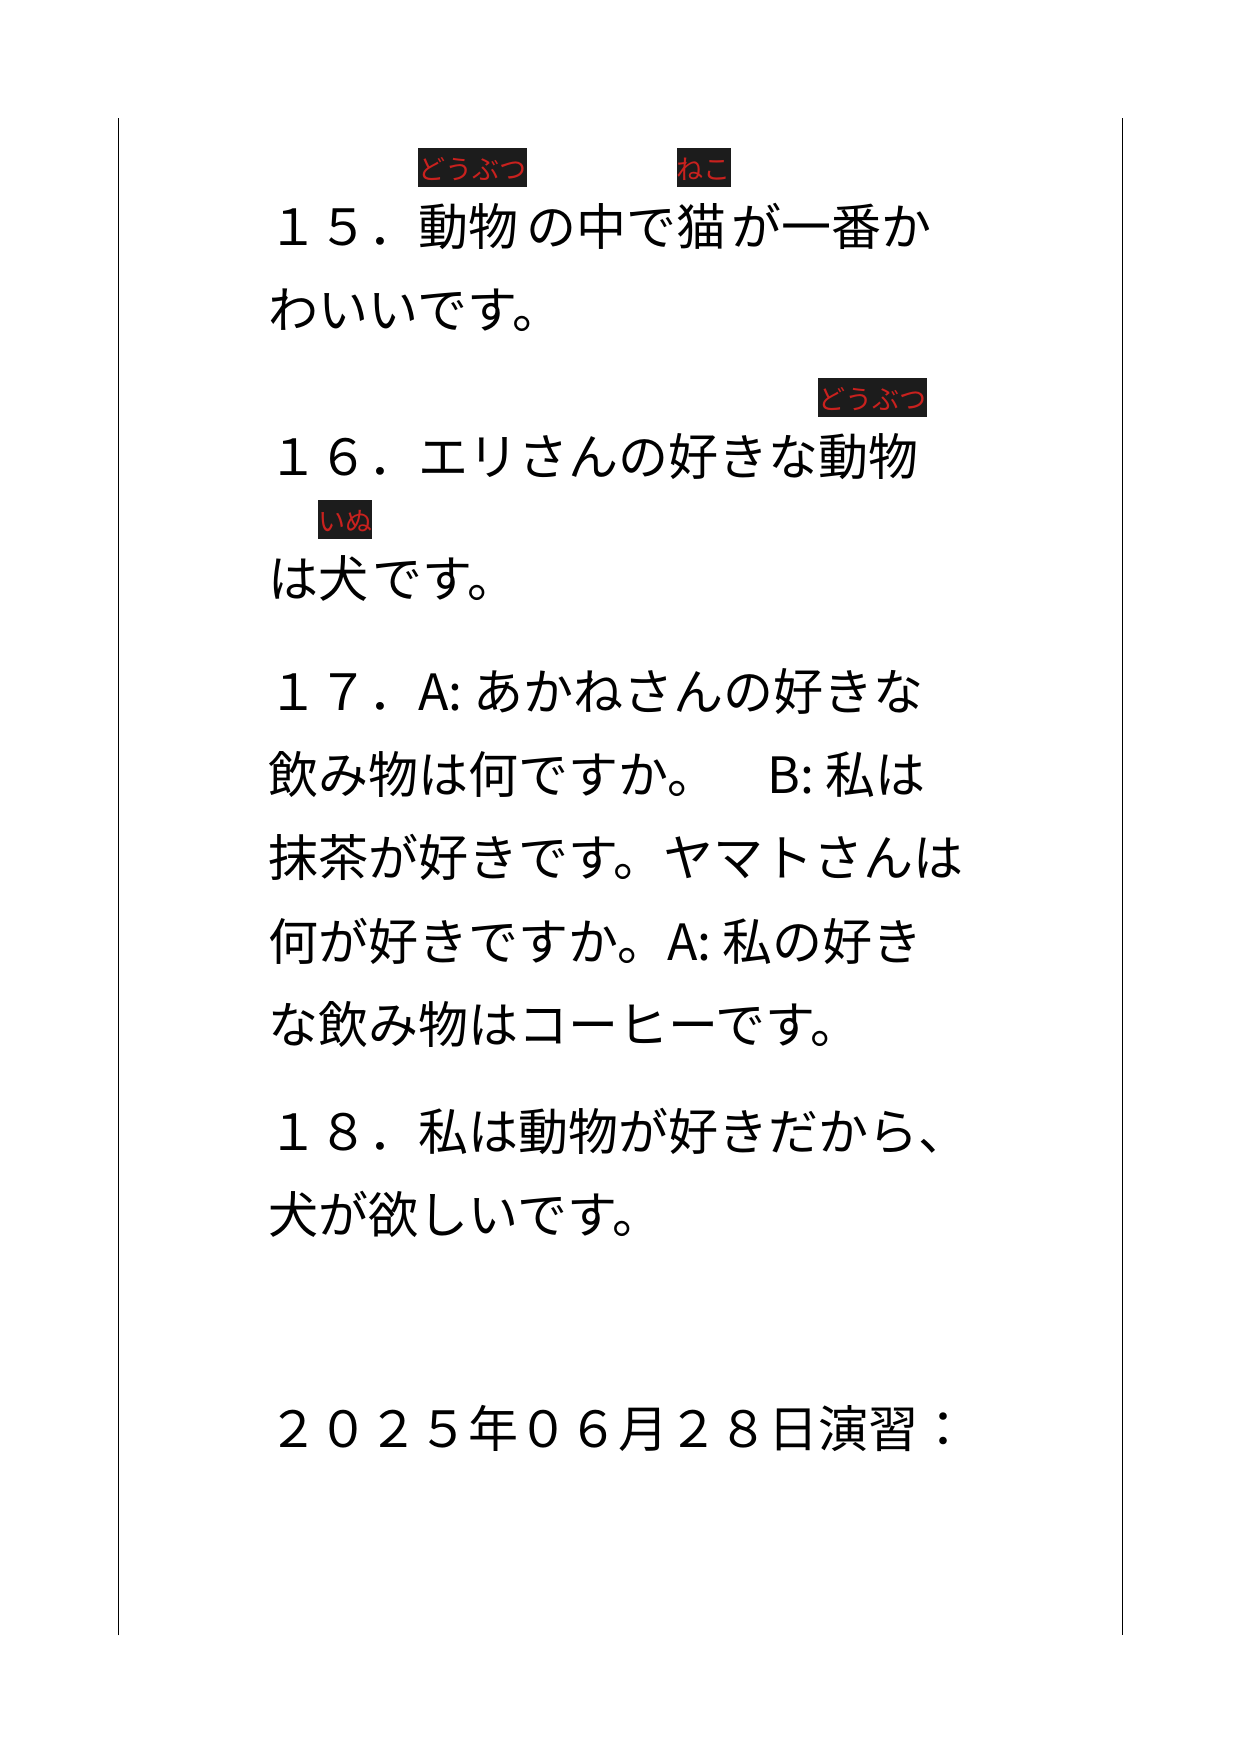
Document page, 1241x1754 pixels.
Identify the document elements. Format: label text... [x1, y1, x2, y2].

text ２０２５年０６月２８日演習： [268, 1389, 972, 1462]
text １６．エリさんの好きな動物どうぶつは犬いぬです。 [268, 378, 972, 612]
text １７．A: あかねさんの好きな飲み物は何ですか。 B: 私は抹茶が好きです。ヤマトさんは何が好きですか。A: 私の好きな飲み物はコーヒーです。 [268, 652, 972, 1057]
text １５．動物どうぶつの中で猫ねこが一番かわいいです。 [268, 148, 972, 343]
text １８．私は動物が好きだから、犬が欲しいです。 [268, 1092, 972, 1248]
